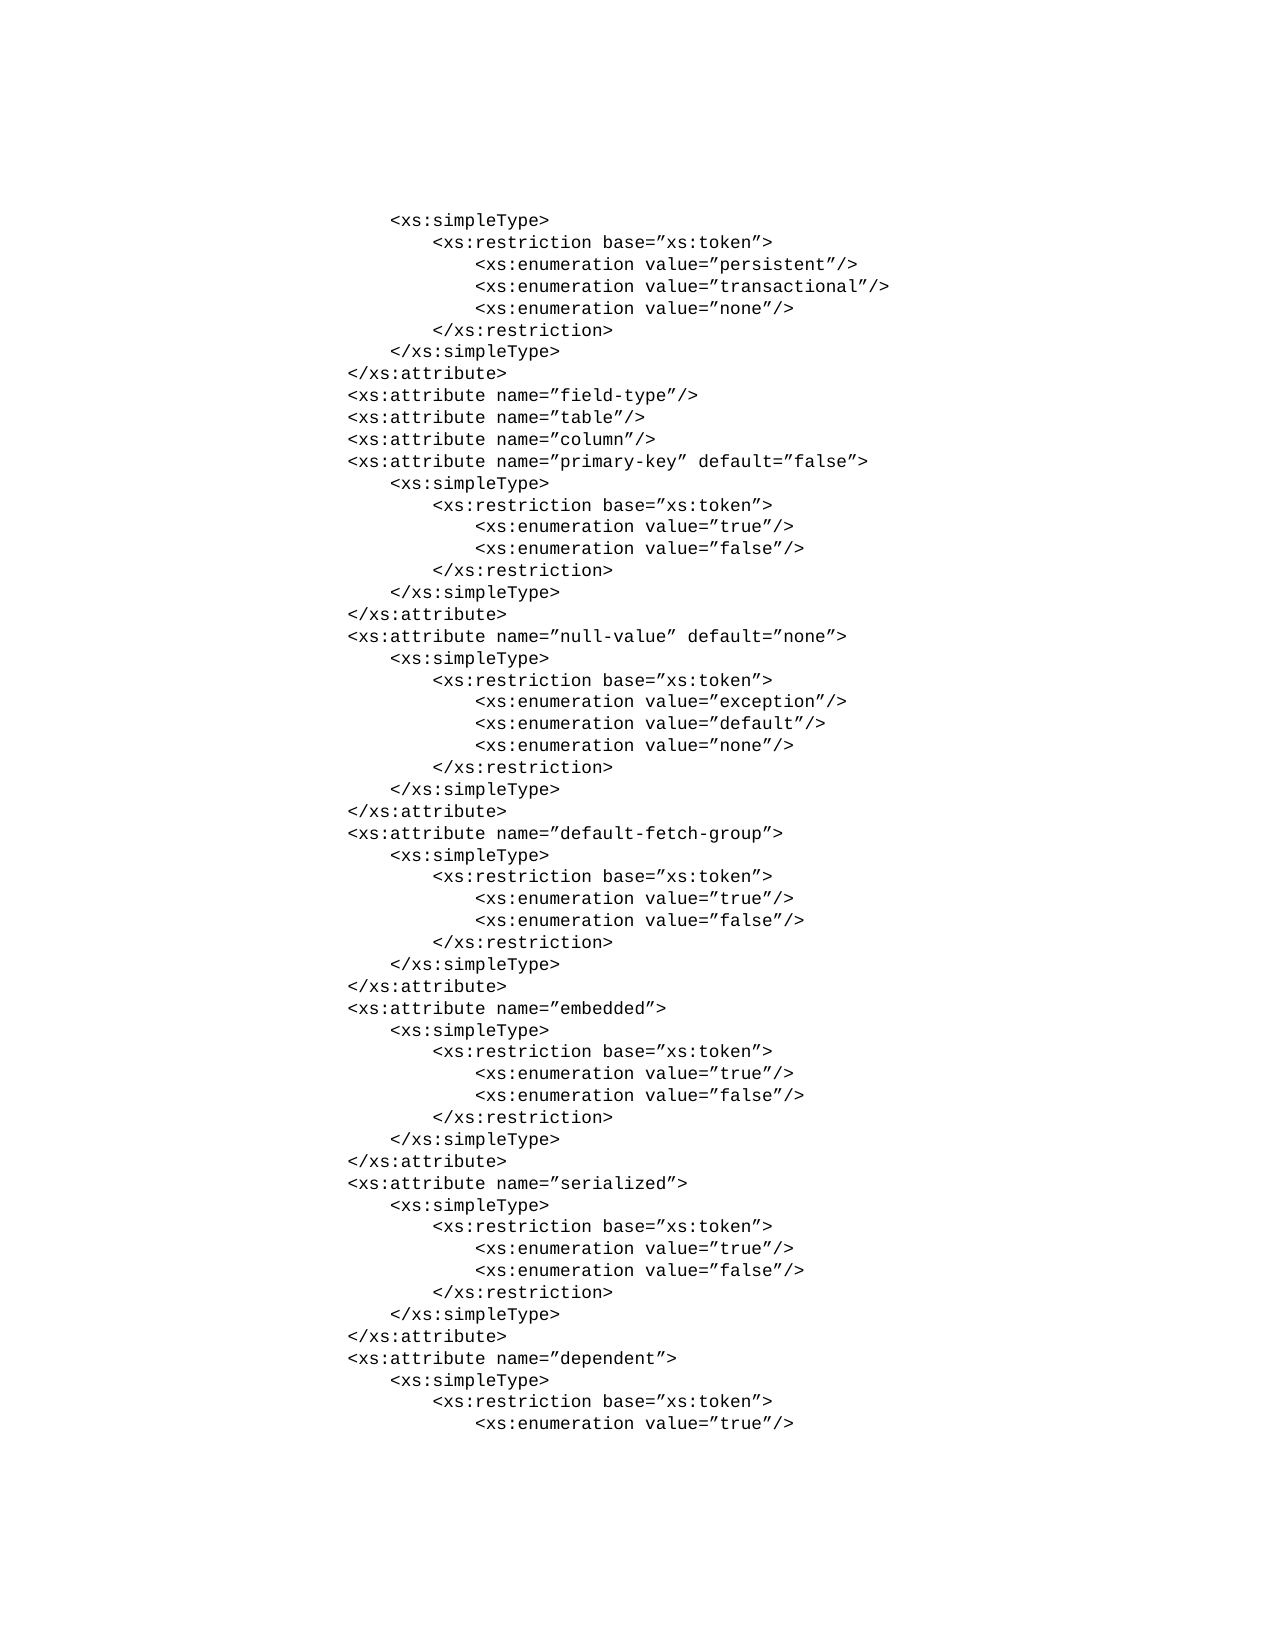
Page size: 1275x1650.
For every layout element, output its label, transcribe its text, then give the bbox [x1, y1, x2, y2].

text <xs:restriction base=”xs:token”> [262, 1216, 1125, 1238]
text <xs:attribute name=”field-type”/> [262, 385, 1125, 407]
text </xs:simpleType> [262, 582, 1125, 604]
text <xs:attribute name=”primary-key” default=”false”> [262, 451, 1125, 472]
text </xs:simpleType> [262, 954, 1125, 976]
text <xs:enumeration value=”false”/> [262, 538, 1125, 560]
text <xs:enumeration value=”true”/> [262, 888, 1125, 910]
text <xs:attribute name=”dependent”> [262, 1347, 1125, 1369]
text <xs:attribute name=”table”/> [262, 407, 1125, 429]
text </xs:simpleType> [262, 1304, 1125, 1326]
text <xs:enumeration value=”true”/> [262, 1063, 1125, 1085]
text </xs:attribute> [262, 1326, 1125, 1347]
text </xs:attribute> [262, 363, 1125, 385]
text <xs:simpleType> [262, 647, 1125, 669]
text </xs:restriction> [262, 560, 1125, 582]
text </xs:restriction> [262, 757, 1125, 779]
text <xs:restriction base=”xs:token”> [262, 232, 1125, 254]
text <xs:attribute name=”serialized”> [262, 1172, 1125, 1194]
text <xs:restriction base=”xs:token”> [262, 1041, 1125, 1063]
text <xs:enumeration value=”none”/> [262, 735, 1125, 757]
text <xs:enumeration value=”true”/> [262, 1238, 1125, 1260]
text </xs:attribute> [262, 976, 1125, 997]
text <xs:enumeration value=”persistent”/> [262, 254, 1125, 276]
text <xs:simpleType> [262, 1194, 1125, 1216]
text <xs:simpleType> [262, 472, 1125, 494]
text <xs:enumeration value=”true”/> [262, 516, 1125, 538]
text <xs:enumeration value=”false”/> [262, 1260, 1125, 1282]
text <xs:simpleType> [262, 1369, 1125, 1391]
text </xs:simpleType> [262, 779, 1125, 801]
text <xs:attribute name=”null-value” default=”none”> [262, 626, 1125, 647]
text <xs:enumeration value=”false”/> [262, 1085, 1125, 1107]
text <xs:enumeration value=”false”/> [262, 910, 1125, 932]
text <xs:restriction base=”xs:token”> [262, 1391, 1125, 1413]
text <xs:enumeration value=”default”/> [262, 713, 1125, 735]
text </xs:attribute> [262, 801, 1125, 822]
text <xs:attribute name=”column”/> [262, 429, 1125, 451]
text <xs:enumeration value=”true”/> [262, 1413, 1125, 1435]
text <xs:simpleType> [262, 210, 1125, 232]
text <xs:restriction base=”xs:token”> [262, 494, 1125, 516]
text </xs:attribute> [262, 1151, 1125, 1172]
text <xs:simpleType> [262, 844, 1125, 866]
text <xs:restriction base=”xs:token”> [262, 866, 1125, 888]
text <xs:enumeration value=”exception”/> [262, 691, 1125, 713]
text </xs:restriction> [262, 1282, 1125, 1304]
text </xs:restriction> [262, 1107, 1125, 1129]
text <xs:attribute name=”default-fetch-group”> [262, 822, 1125, 844]
text </xs:simpleType> [262, 341, 1125, 363]
text </xs:attribute> [262, 604, 1125, 626]
text <xs:simpleType> [262, 1019, 1125, 1041]
text </xs:restriction> [262, 932, 1125, 954]
text </xs:simpleType> [262, 1129, 1125, 1151]
text <xs:attribute name=”embedded”> [262, 997, 1125, 1019]
text <xs:restriction base=”xs:token”> [262, 669, 1125, 691]
text <xs:enumeration value=”none”/> [262, 297, 1125, 319]
text <xs:enumeration value=”transactional”/> [262, 276, 1125, 297]
text </xs:restriction> [262, 319, 1125, 341]
